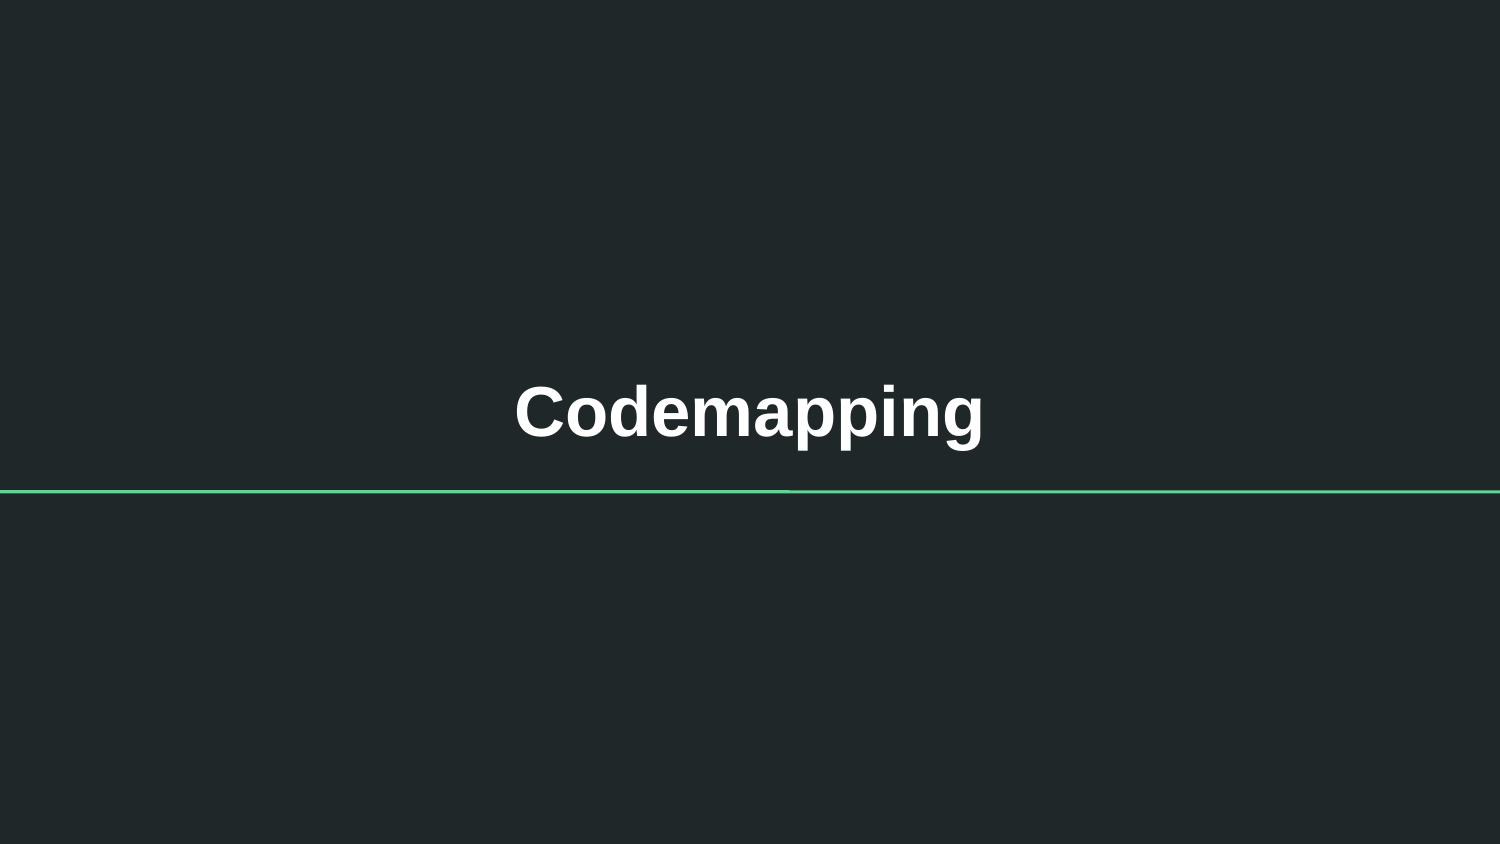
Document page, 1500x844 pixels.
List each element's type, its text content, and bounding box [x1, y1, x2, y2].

title Codemapping [83, 337, 1417, 466]
